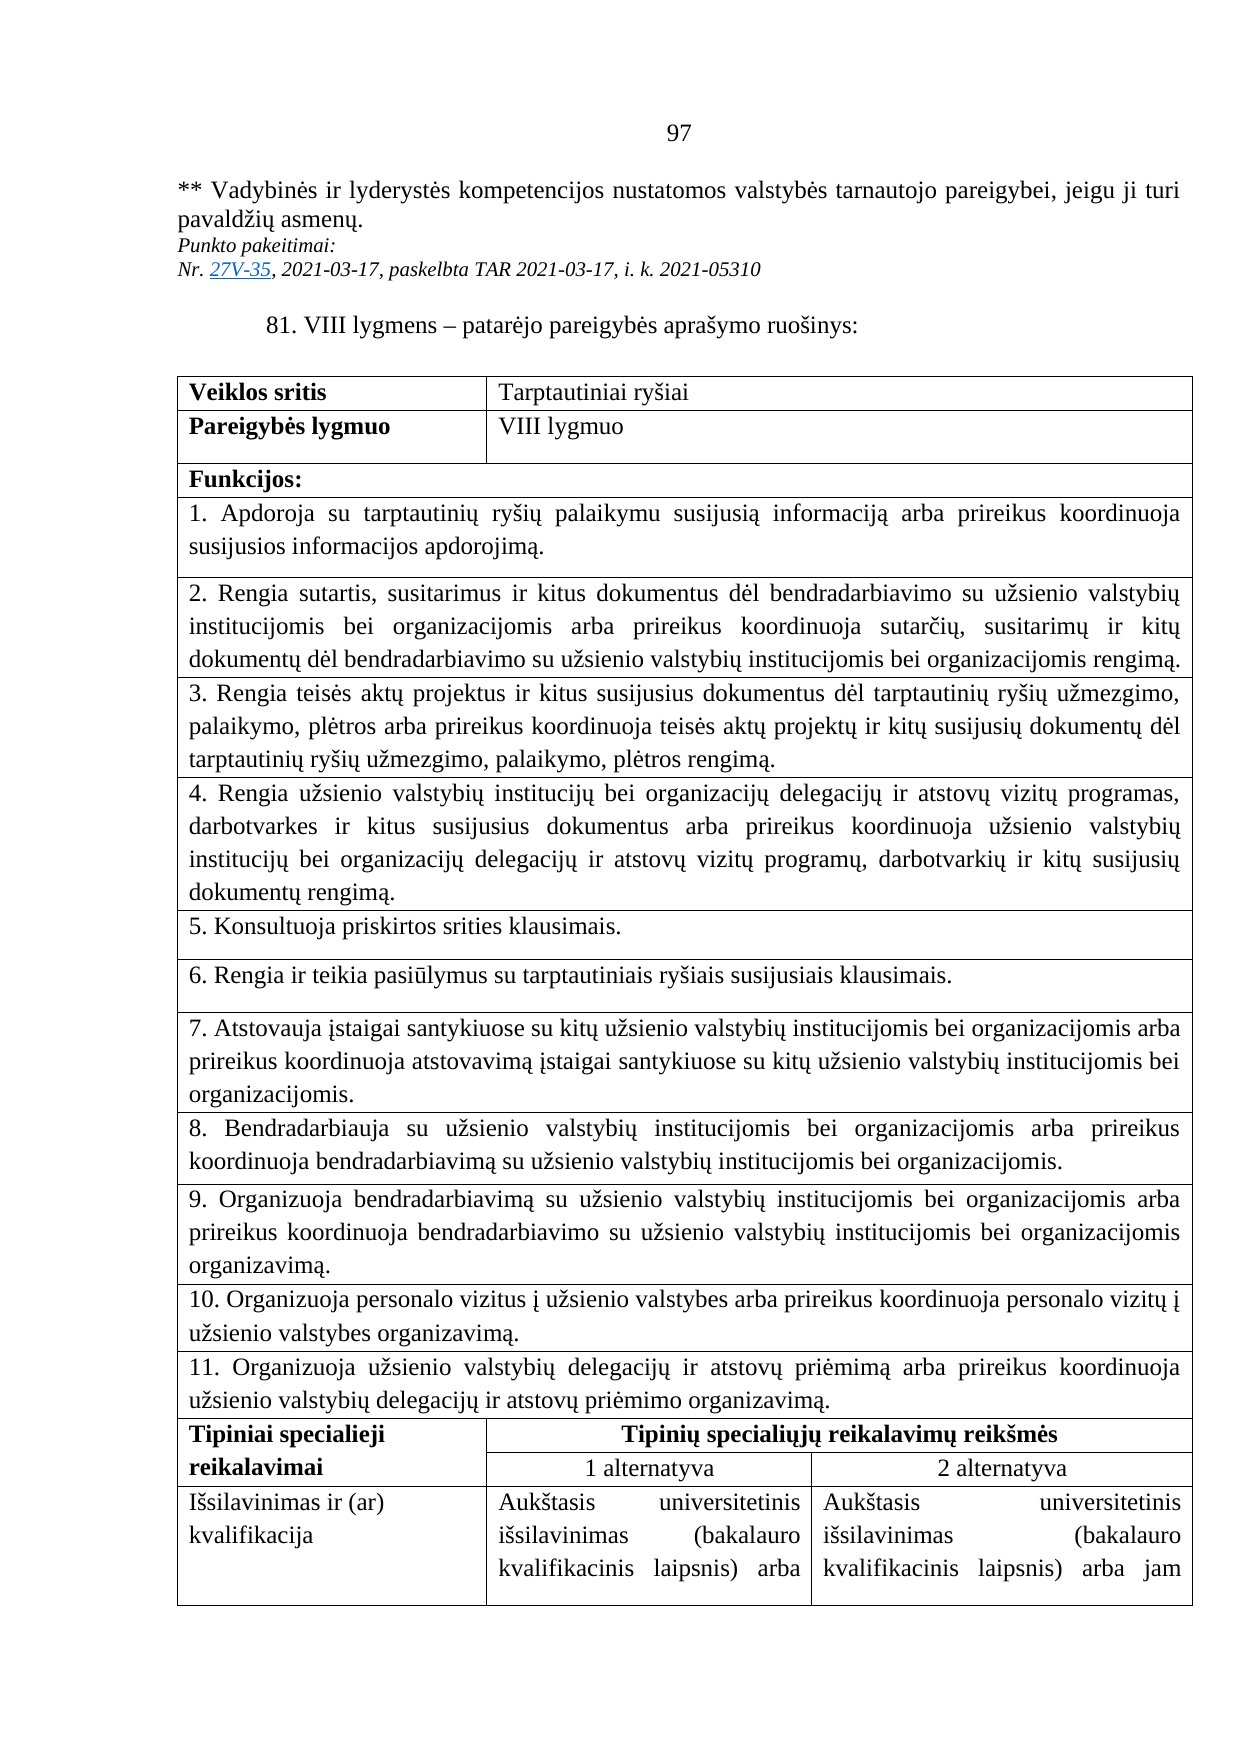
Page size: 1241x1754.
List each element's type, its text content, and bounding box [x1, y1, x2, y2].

table_cell 2. Rengia sutartis, susitarimus ir kitus dokumentus dėl bendradarbiavimo su užsienio valstybių institucijomis bei organizacijomis arba prireikus koordinuoja sutarčių, susitarimų ir kitų dokumentų dėl bendradarbiavimo su užsienio valstybių institucijomis bei organizacijomis rengimą. [178, 578, 1192, 677]
table_cell Aukštasis universitetinis išsilavinimas (bakalauro kvalifikacinis laipsnis) arba [487, 1487, 811, 1605]
table_cell Aukštasis universitetinis išsilavinimas (bakalauro kvalifikacinis laipsnis) arba jam [812, 1487, 1192, 1605]
table_cell Tipiniai specialieji reikalavimai [178, 1419, 486, 1486]
table_cell Pareigybės lygmuo [178, 411, 486, 463]
table_cell 1 alternatyva [487, 1453, 811, 1486]
table_cell Tipinių specialiųjų reikalavimų reikšmės [487, 1419, 1192, 1452]
table_header Veiklos sritis [178, 377, 486, 410]
table_cell 7. Atstovauja įstaigai santykiuose su kitų užsienio valstybių institucijomis bei organizacijomis arba prireikus koordinuoja atstovavimą įstaigai santykiuose su kitų užsienio valstybių institucijomis bei organizacijomis. [178, 1013, 1192, 1112]
table_cell 11. Organizuoja užsienio valstybių delegacijų ir atstovų priėmimą arba prireikus koordinuoja užsienio valstybių delegacijų ir atstovų priėmimo organizavimą. [178, 1352, 1192, 1418]
text Punkto pakeitimai: [177, 233, 1181, 257]
table_cell 5. Konsultuoja priskirtos srities klausimais. [178, 911, 1192, 959]
text ** Vadybinės ir lyderystės kompetencijos nustatomos valstybės tarnautojo pareigybei, jeigu ji turi pavaldžių asmenų. [177, 176, 1181, 233]
table_cell 8. Bendradarbiauja su užsienio valstybių institucijomis bei organizacijomis arba prireikus koordinuoja bendradarbiavimą su užsienio valstybių institucijomis bei organizacijomis. [178, 1113, 1192, 1183]
text 81. VIII lygmens – patarėjo pareigybės aprašymo ruošinys: [177, 310, 1181, 339]
table_cell 2 alternatyva [812, 1453, 1192, 1486]
table_cell 4. Rengia užsienio valstybių institucijų bei organizacijų delegacijų ir atstovų vizitų programas, darbotvarkes ir kitus susijusius dokumentus arba prireikus koordinuoja užsienio valstybių institucijų bei organizacijų delegacijų ir atstovų vizitų programų, darbotvarkių ir kitų susijusių dokumentų rengimą. [178, 778, 1192, 910]
table_header Tarptautiniai ryšiai [487, 377, 1192, 410]
text Nr. 27V-35, 2021-03-17, paskelbta TAR 2021-03-17, i. k. 2021-05310 [177, 257, 1181, 281]
table_cell 10. Organizuoja personalo vizitus į užsienio valstybes arba prireikus koordinuoja personalo vizitų į užsienio valstybes organizavimą. [178, 1285, 1192, 1351]
table_cell Išsilavinimas ir (ar) kvalifikacija [178, 1487, 486, 1605]
table_cell 9. Organizuoja bendradarbiavimą su užsienio valstybių institucijomis bei organizacijomis arba prireikus koordinuoja bendradarbiavimo su užsienio valstybių institucijomis bei organizacijomis organizavimą. [178, 1185, 1192, 1283]
table_cell Funkcijos: [178, 464, 1192, 497]
table_cell 3. Rengia teisės aktų projektus ir kitus susijusius dokumentus dėl tarptautinių ryšių užmezgimo, palaikymo, plėtros arba prireikus koordinuoja teisės aktų projektų ir kitų susijusių dokumentų dėl tarptautinių ryšių užmezgimo, palaikymo, plėtros rengimą. [178, 678, 1192, 777]
table_cell 1. Apdoroja su tarptautinių ryšių palaikymu susijusią informaciją arba prireikus koordinuoja susijusios informacijos apdorojimą. [178, 498, 1192, 577]
table_cell 6. Rengia ir teikia pasiūlymus su tarptautiniais ryšiais susijusiais klausimais. [178, 960, 1192, 1012]
table_cell VIII lygmuo [487, 411, 1192, 463]
